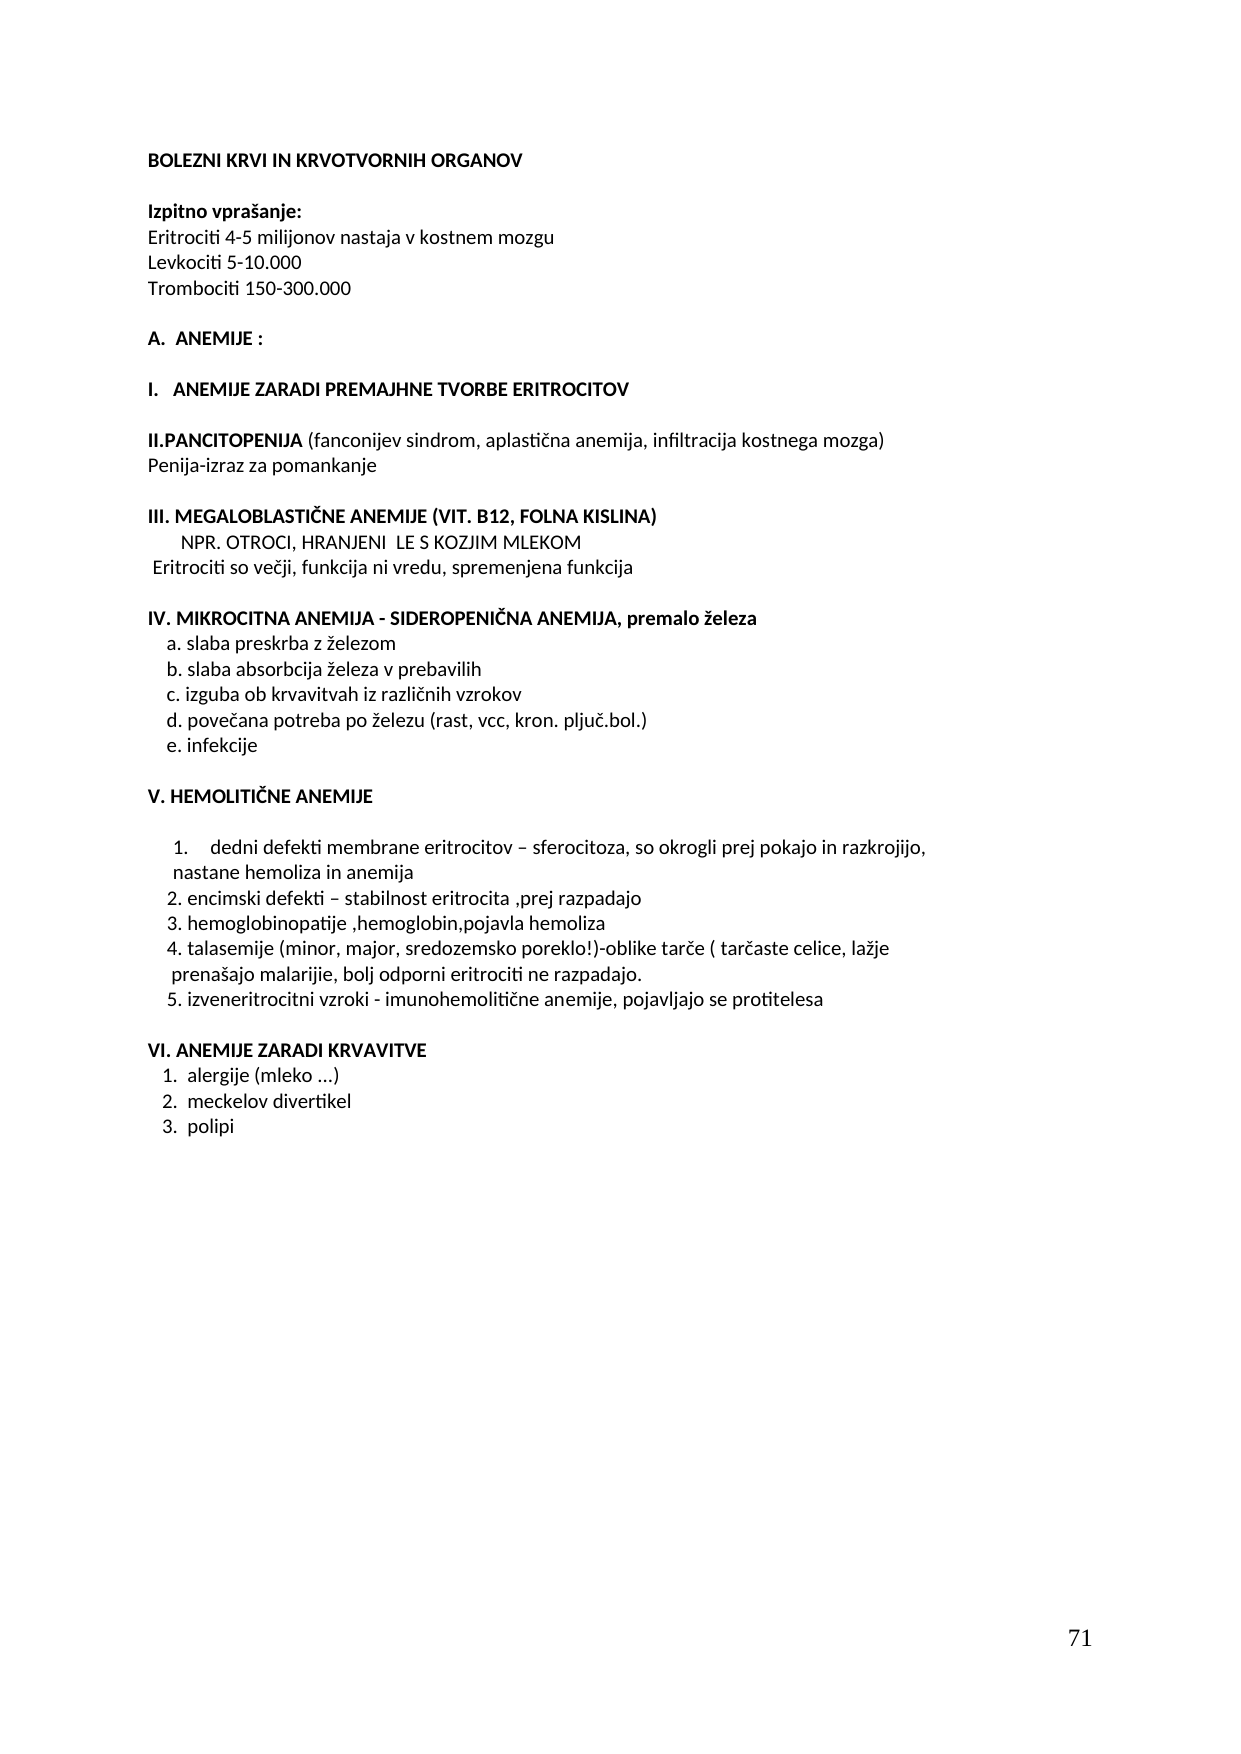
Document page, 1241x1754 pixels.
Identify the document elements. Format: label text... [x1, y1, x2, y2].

text e. infekcije [148, 732, 1092, 758]
text d. povečana potreba po železu (rast, vcc, kron. pljuč.bol.) [148, 707, 1092, 732]
text Izpitno vprašanje: [148, 198, 1092, 224]
text a. slaba preskrba z železom [148, 631, 1092, 656]
text 1. alergije (mleko ...) [148, 1063, 1092, 1088]
text I. ANEMIJE ZARADI PREMAJHNE TVORBE ERITROCITOV [148, 376, 1092, 402]
text nastane hemoliza in anemija [173, 859, 1092, 885]
text 3. polipi [148, 1113, 1092, 1139]
text III. MEGALOBLASTIČNE ANEMIJE (VIT. B12, FOLNA KISLINA) [148, 503, 1092, 529]
text 4. talasemije (minor, major, sredozemsko poreklo!)-oblike tarče ( tarčaste celice, lažje [148, 936, 1092, 961]
text c. izguba ob krvavitvah iz različnih vzrokov [148, 681, 1092, 707]
text Levkociti 5-10.000 [148, 249, 1092, 275]
text VI. ANEMIJE ZARADI KRVAVITVE [148, 1037, 1092, 1063]
text 3. hemoglobinopatije ,hemoglobin,pojavla hemoliza [148, 910, 1092, 936]
text IV. MIKROCITNA ANEMIJA - SIDEROPENIČNA ANEMIJA, premalo železa [148, 605, 1092, 631]
text Eritrociti 4-5 milijonov nastaja v kostnem mozgu [148, 224, 1092, 249]
text Penija-izraz za pomankanje [148, 453, 1092, 478]
text II.PANCITOPENIJA (fanconijev sindrom, aplastična anemija, infiltracija kostnega mozga) [148, 427, 1092, 453]
text V. HEMOLITIČNE ANEMIJE [148, 783, 1092, 808]
text A. ANEMIJE : [148, 326, 1092, 351]
text BOLEZNI KRVI IN KRVOTVORNIH ORGANOV [148, 148, 1092, 198]
text b. slaba absorbcija železa v prebavilih [148, 656, 1092, 681]
text NPR. OTROCI, HRANJENI LE S KOZJIM MLEKOM [148, 529, 1092, 554]
text prenašajo malarijie, bolj odporni eritrociti ne razpadajo. [148, 961, 1092, 986]
text 5. izveneritrocitni vzroki - imunohemolitične anemije, pojavljajo se protitelesa [148, 986, 1092, 1012]
text 2. meckelov divertikel [148, 1088, 1092, 1113]
list dedni defekti membrane eritrocitov – sferocitoza, so okrogli prej pokajo in razkrojijo, [173, 834, 1092, 859]
text Trombociti 150-300.000 [148, 275, 1092, 300]
text 2. encimski defekti – stabilnost eritrocita ,prej razpadajo [148, 885, 1092, 910]
text Eritrociti so večji, funkcija ni vredu, spremenjena funkcija [148, 554, 1092, 580]
